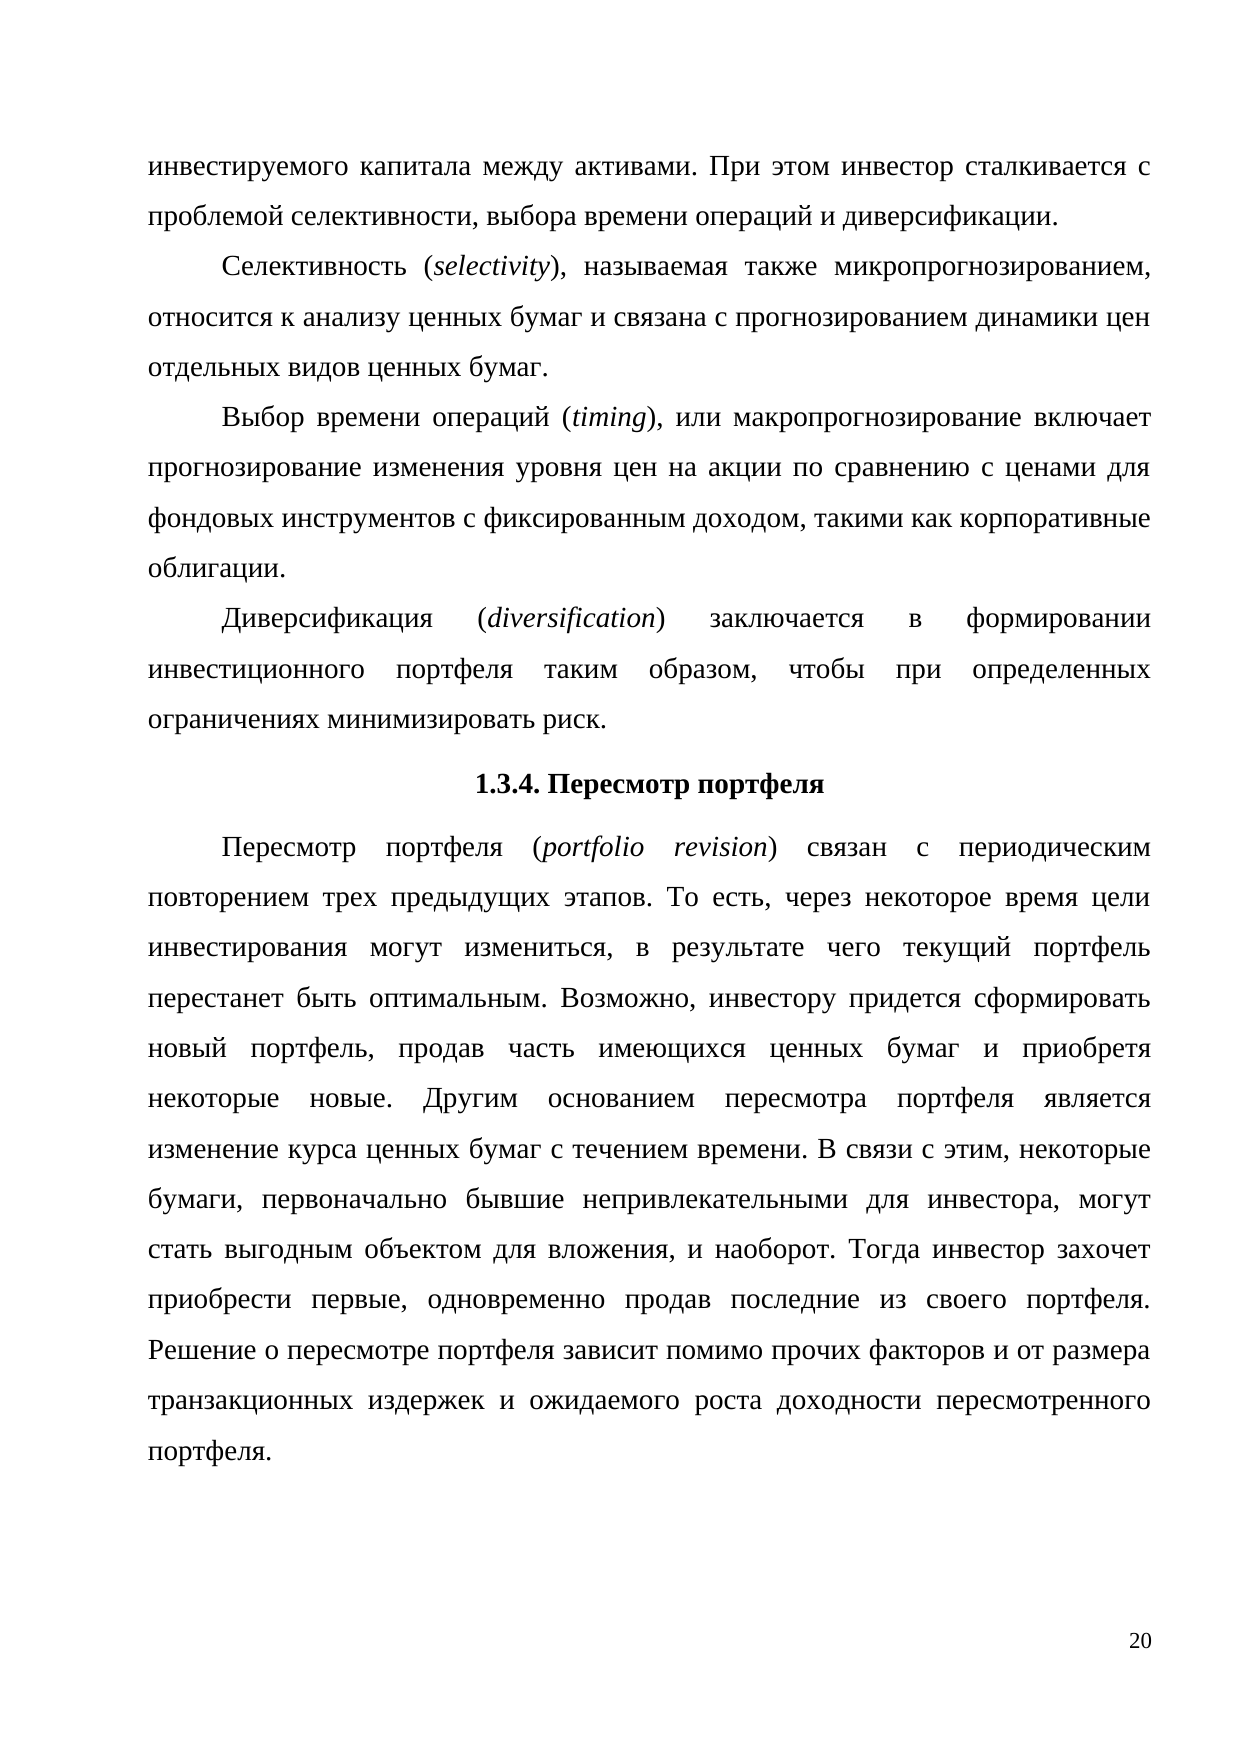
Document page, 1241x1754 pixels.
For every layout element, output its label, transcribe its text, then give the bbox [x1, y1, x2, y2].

text Селективность (selectivity), называемая также микропрогнозированием, относится к анализу ценных бумаг и связана с прогнозированием динамики цен отдельных видов ценных бумаг. [148, 248, 1152, 382]
text Пересмотр портфеля (portfolio revision) связан с периодическим повторением трех предыдущих этапов. То есть, через некоторое время цели инвестирования могут измениться, в результате чего текущий портфель перестанет быть оптимальным. Возможно, инвестору придется сформировать новый портфель, продав часть имеющихся ценных бумаг и приобретя некоторые новые. Другим основанием пересмотра портфеля является изменение курса ценных бумаг с течением времени. В связи с этим, некоторые бумаги, первоначально бывшие непривлекательными для инвестора, могут стать выгодным объектом для вложения, и наоборот. Тогда инвестор захочет приобрести первые, одновременно продав последние из своего портфеля. Решение о пересмотре портфеля зависит помимо прочих факторов и от размера транзакционных издержек и ожидаемого роста доходности пересмотренного портфеля. [148, 829, 1152, 1466]
text инвестируемого капитала между активами. При этом инвестор сталкивается с проблемой селективности, выбора времени операций и диверсификации. [148, 148, 1152, 232]
text Выбор времени операций (timing), или макропрогнозирование включает прогнозирование изменения уровня цен на акции по сравнению с ценами для фондовых инструментов с фиксированным доходом, такими как корпоративные облигации. [148, 399, 1152, 584]
subtitle 1.3.4. Пересмотр портфеля [148, 766, 1152, 799]
text Диверсификация (diversification) заключается в формировании инвестиционного портфеля таким образом, чтобы при определенных ограничениях минимизировать риск. [148, 601, 1152, 735]
